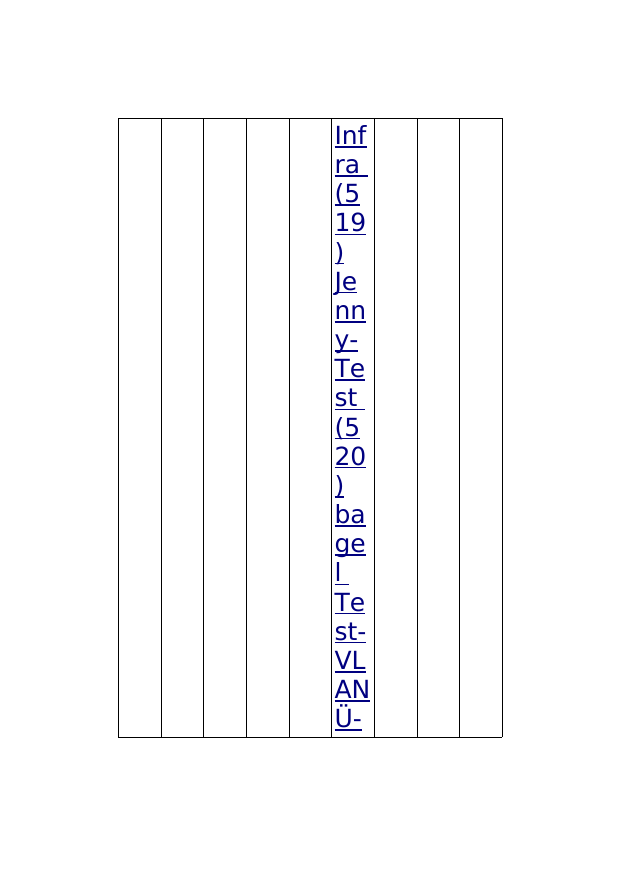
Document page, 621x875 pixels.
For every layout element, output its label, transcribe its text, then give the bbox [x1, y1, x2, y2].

table_cell [119, 119, 161, 737]
table_cell Infra (519) Jenny-Test (520) bagel Test-VLAN Ü- [332, 119, 374, 737]
table_cell [162, 119, 203, 737]
table_cell [247, 119, 289, 737]
table_cell [460, 119, 502, 737]
table_cell [204, 119, 246, 737]
table_cell [418, 119, 459, 737]
table_cell [375, 119, 417, 737]
table_cell [290, 119, 331, 737]
